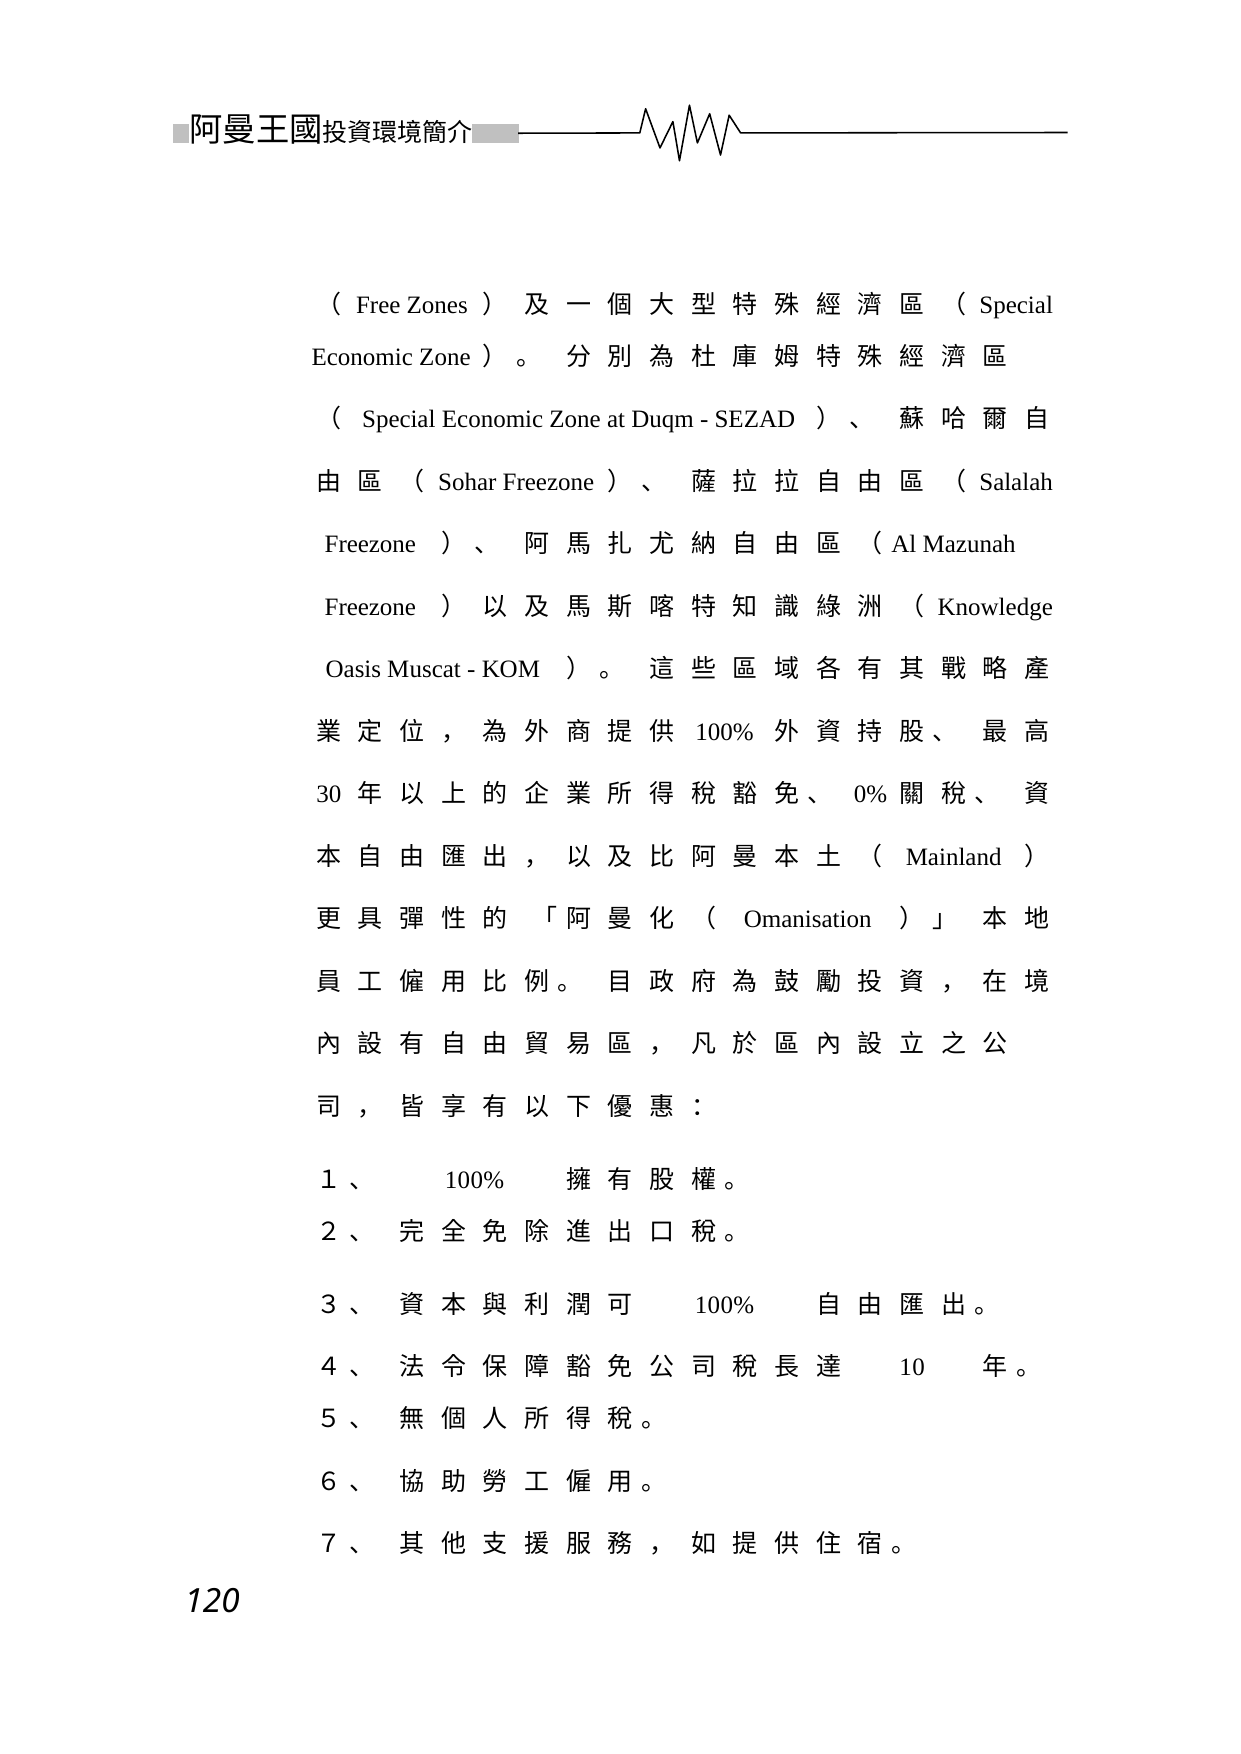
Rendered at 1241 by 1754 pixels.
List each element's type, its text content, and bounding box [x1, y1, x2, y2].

text ３、資本與利潤可100%自由匯出。 [281, 1250, 1058, 1313]
text ６、協助勞工僱用。 [281, 1438, 1058, 1500]
text １、100%擁有股權。 [281, 1125, 1058, 1188]
text ７、其他支援服務，如提供住宿。 [281, 1500, 1058, 1563]
text ５、無個人所得稅。 [281, 1375, 1058, 1438]
text ２、完全免除進出口稅。 [281, 1188, 1058, 1250]
text （Free Zones）及一個大型特殊經濟區（Special Economic Zone）。分別為杜庫姆特殊經濟區（Special Economic Zone at Duqm - SEZAD）、蘇哈爾自由區（Sohar Freezone）、薩拉拉自由區（Salalah Freezone）、阿馬扎尤納自由區（Al Mazunah Freezone）以及馬斯喀特知識綠洲（Knowledge Oasis Muscat - KOM）。這些區域各有其戰略產業定位，為外商提供100%外資持股、最高30年以上的企業所得稅豁免、0%關稅、資本自由匯出，以及比阿曼本土（Mainland）更具彈性的「阿曼化（Omanisation）」本地員工僱用比例。目政府為鼓勵投資，在境內設有自由貿易區，凡於區內設立之公司，皆享有以下優惠： [281, 250, 1058, 1125]
text ４、法令保障豁免公司稅長達10年。 [281, 1313, 1058, 1375]
